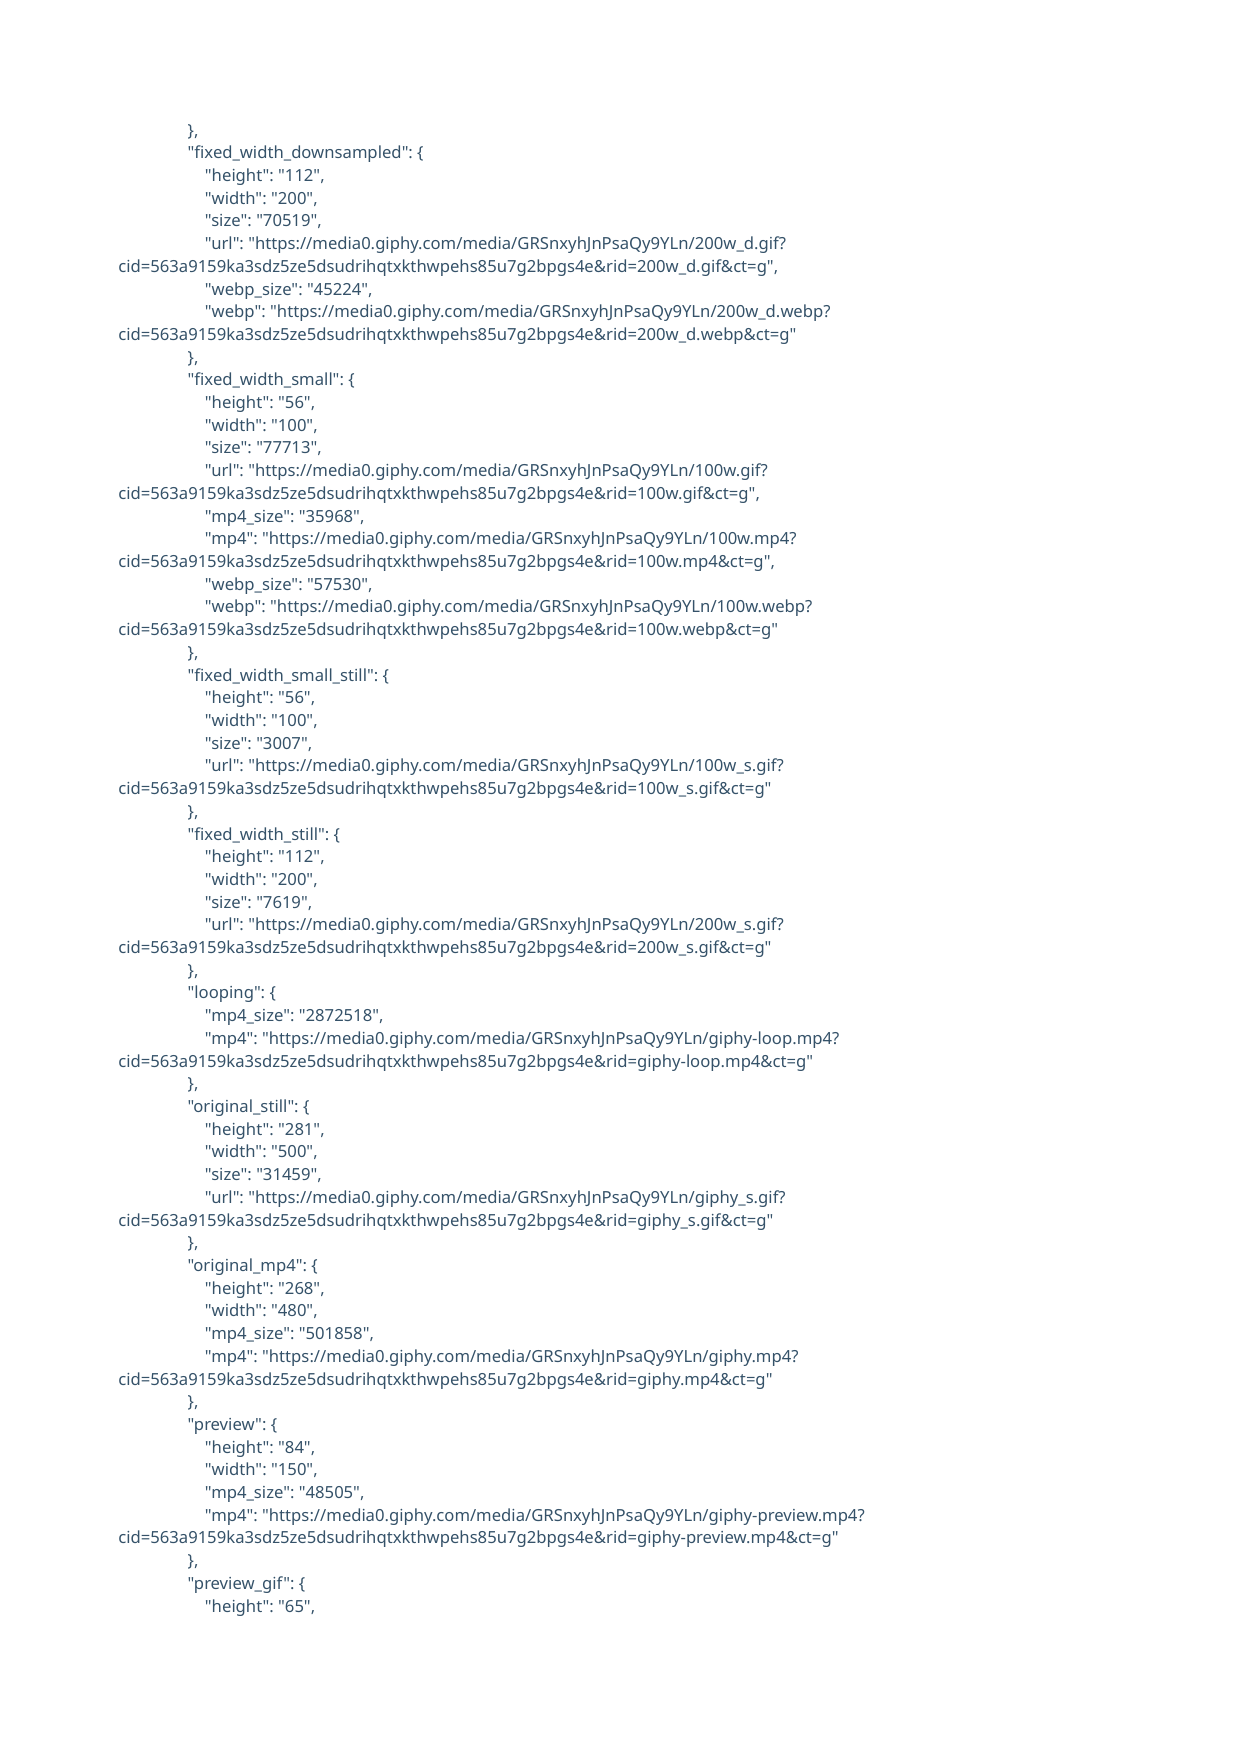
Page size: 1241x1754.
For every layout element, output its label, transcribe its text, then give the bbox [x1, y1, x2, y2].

text "size": "70519", [118, 209, 1122, 232]
text "fixed_width_downsampled": { [118, 141, 1122, 163]
text "url": "https://media0.giphy.com/media/GRSnxyhJnPsaQy9YLn/giphy_s.gif?cid=563a9159ka3sdz5ze5dsudrihqtxkthwpehs85u7g2bpgs4e&rid=giphy_s.gif&ct=g" [118, 1185, 1122, 1231]
text "webp": "https://media0.giphy.com/media/GRSnxyhJnPsaQy9YLn/200w_d.webp?cid=563a9159ka3sdz5ze5dsudrihqtxkthwpehs85u7g2bpgs4e&rid=200w_d.webp&ct=g" [118, 300, 1122, 345]
text "webp_size": "45224", [118, 277, 1122, 300]
text "url": "https://media0.giphy.com/media/GRSnxyhJnPsaQy9YLn/200w_s.gif?cid=563a9159ka3sdz5ze5dsudrihqtxkthwpehs85u7g2bpgs4e&rid=200w_s.gif&ct=g" [118, 913, 1122, 958]
text }, [118, 1072, 1122, 1094]
text "height": "56", [118, 686, 1122, 708]
text "mp4_size": "501858", [118, 1322, 1122, 1344]
text "width": "480", [118, 1299, 1122, 1322]
text "url": "https://media0.giphy.com/media/GRSnxyhJnPsaQy9YLn/100w.gif?cid=563a9159ka3sdz5ze5dsudrihqtxkthwpehs85u7g2bpgs4e&rid=100w.gif&ct=g", [118, 459, 1122, 504]
text "height": "65", [118, 1594, 1122, 1617]
text "fixed_width_small_still": { [118, 663, 1122, 686]
text "width": "200", [118, 186, 1122, 209]
text }, [118, 1231, 1122, 1253]
text }, [118, 1390, 1122, 1412]
text "fixed_width_small": { [118, 368, 1122, 391]
text "width": "500", [118, 1140, 1122, 1163]
text "height": "268", [118, 1276, 1122, 1299]
text "size": "31459", [118, 1163, 1122, 1185]
text "mp4": "https://media0.giphy.com/media/GRSnxyhJnPsaQy9YLn/giphy-loop.mp4?cid=563a9159ka3sdz5ze5dsudrihqtxkthwpehs85u7g2bpgs4e&rid=giphy-loop.mp4&ct=g" [118, 1026, 1122, 1072]
text }, [118, 118, 1122, 141]
text "size": "3007", [118, 731, 1122, 754]
text }, [118, 1549, 1122, 1571]
text "width": "100", [118, 708, 1122, 731]
text "mp4_size": "2872518", [118, 1004, 1122, 1026]
text "mp4_size": "35968", [118, 504, 1122, 527]
text "mp4": "https://media0.giphy.com/media/GRSnxyhJnPsaQy9YLn/giphy.mp4?cid=563a9159ka3sdz5ze5dsudrihqtxkthwpehs85u7g2bpgs4e&rid=giphy.mp4&ct=g" [118, 1344, 1122, 1390]
text "url": "https://media0.giphy.com/media/GRSnxyhJnPsaQy9YLn/100w_s.gif?cid=563a9159ka3sdz5ze5dsudrihqtxkthwpehs85u7g2bpgs4e&rid=100w_s.gif&ct=g" [118, 754, 1122, 799]
text }, [118, 958, 1122, 981]
text }, [118, 345, 1122, 368]
text "size": "77713", [118, 436, 1122, 459]
text "width": "100", [118, 413, 1122, 436]
text "height": "84", [118, 1435, 1122, 1458]
text "width": "200", [118, 867, 1122, 890]
text "mp4_size": "48505", [118, 1481, 1122, 1503]
text "width": "150", [118, 1458, 1122, 1481]
text "mp4": "https://media0.giphy.com/media/GRSnxyhJnPsaQy9YLn/100w.mp4?cid=563a9159ka3sdz5ze5dsudrihqtxkthwpehs85u7g2bpgs4e&rid=100w.mp4&ct=g", [118, 527, 1122, 572]
text "height": "281", [118, 1117, 1122, 1140]
text "size": "7619", [118, 890, 1122, 913]
text "preview": { [118, 1412, 1122, 1435]
text "fixed_width_still": { [118, 822, 1122, 845]
text "original_still": { [118, 1094, 1122, 1117]
text "preview_gif": { [118, 1571, 1122, 1594]
text "height": "112", [118, 845, 1122, 867]
text "height": "112", [118, 163, 1122, 186]
text "height": "56", [118, 391, 1122, 413]
text }, [118, 799, 1122, 822]
text "mp4": "https://media0.giphy.com/media/GRSnxyhJnPsaQy9YLn/giphy-preview.mp4?cid=563a9159ka3sdz5ze5dsudrihqtxkthwpehs85u7g2bpgs4e&rid=giphy-preview.mp4&ct=g" [118, 1503, 1122, 1549]
text "looping": { [118, 981, 1122, 1004]
text "webp": "https://media0.giphy.com/media/GRSnxyhJnPsaQy9YLn/100w.webp?cid=563a9159ka3sdz5ze5dsudrihqtxkthwpehs85u7g2bpgs4e&rid=100w.webp&ct=g" [118, 595, 1122, 640]
text "original_mp4": { [118, 1253, 1122, 1276]
text }, [118, 640, 1122, 663]
text "url": "https://media0.giphy.com/media/GRSnxyhJnPsaQy9YLn/200w_d.gif?cid=563a9159ka3sdz5ze5dsudrihqtxkthwpehs85u7g2bpgs4e&rid=200w_d.gif&ct=g", [118, 232, 1122, 277]
text "webp_size": "57530", [118, 572, 1122, 595]
